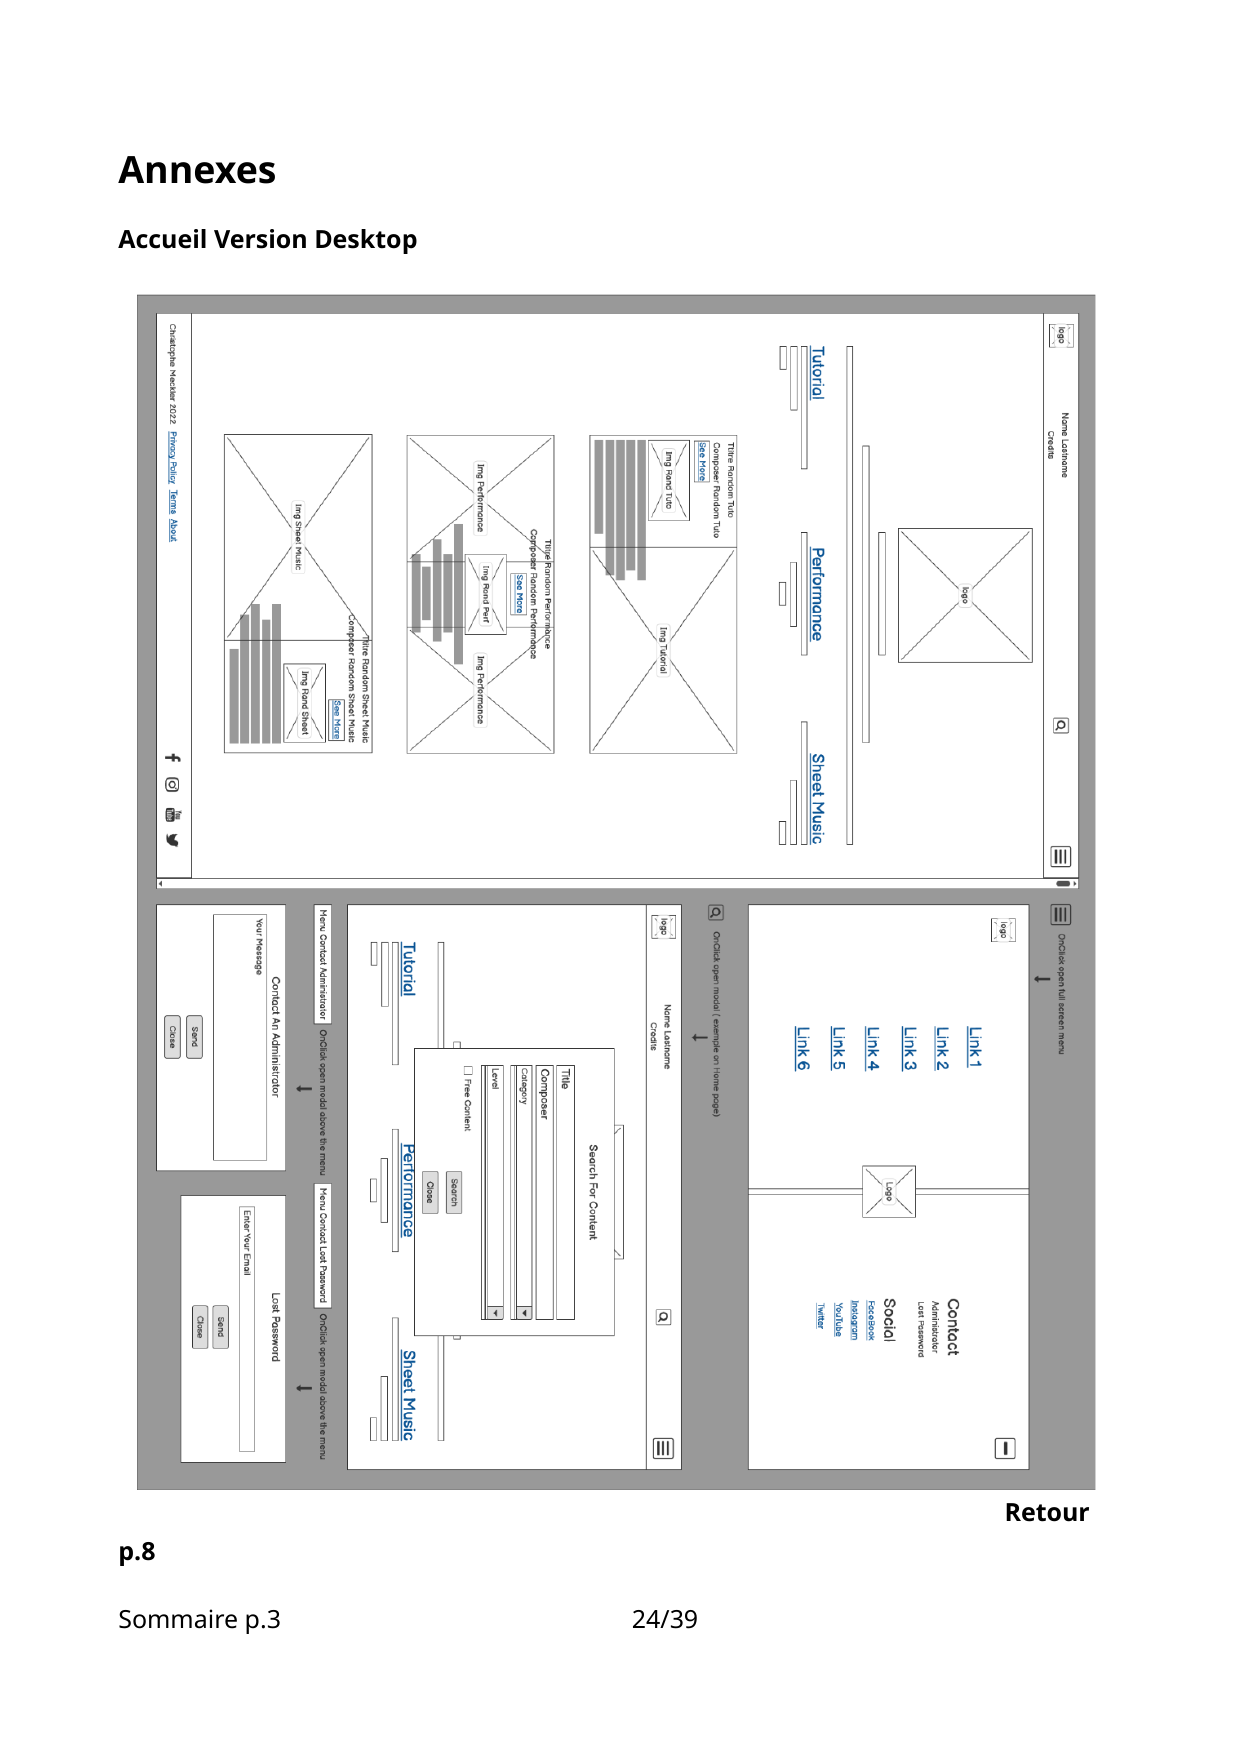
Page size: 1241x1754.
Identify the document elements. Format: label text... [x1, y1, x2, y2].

subtitle Annexes [118, 143, 1122, 194]
subtitle Accueil Version Desktop [118, 221, 1122, 255]
picture [138, 296, 1096, 1490]
text Retour p.7 [118, 1495, 1122, 1568]
